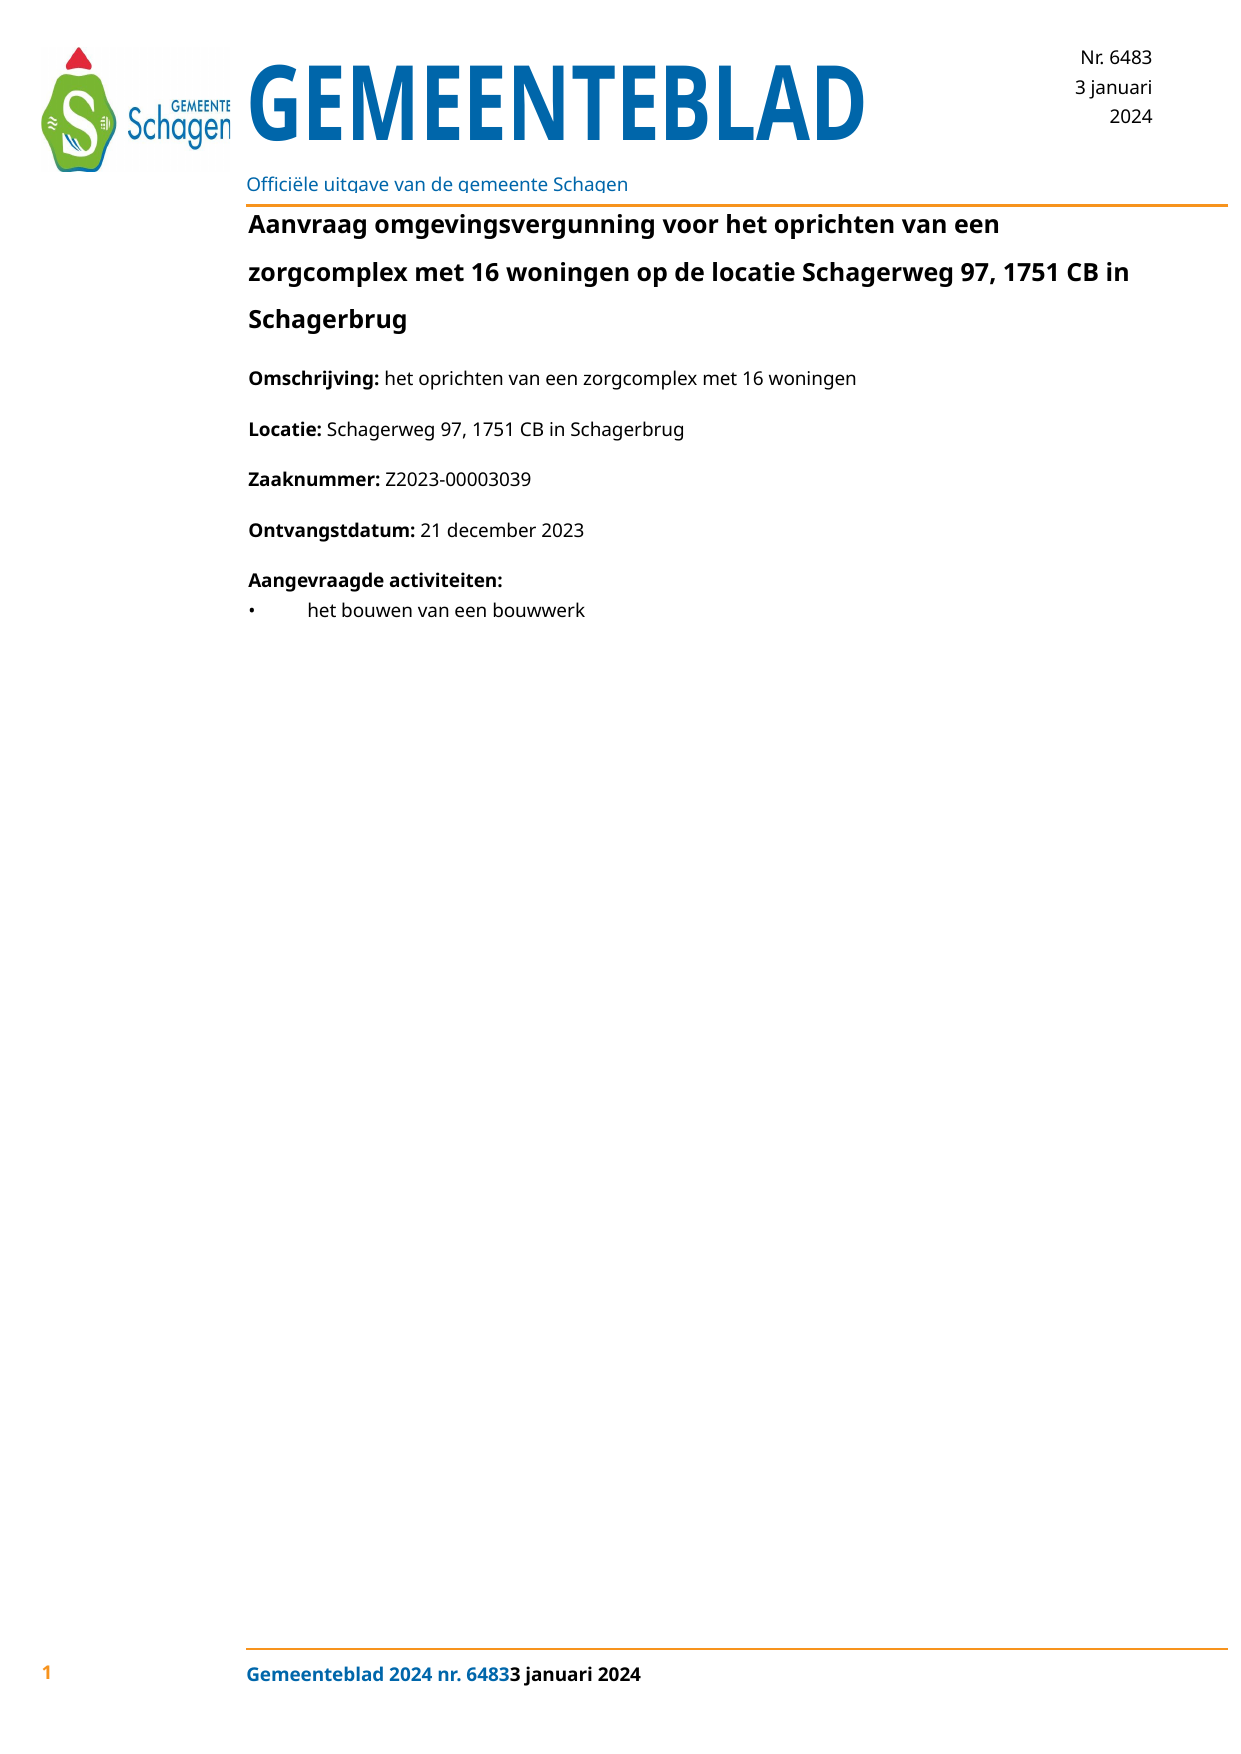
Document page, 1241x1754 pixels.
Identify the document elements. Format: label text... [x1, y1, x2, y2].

text Ontvangstdatum: 21 december 2023 [248, 517, 1152, 542]
text Locatie: Schagerweg 97, 1751 CB in Schagerbrug [248, 416, 1152, 442]
text Aangevraagde activiteiten: [248, 567, 1152, 593]
text Aanvraag omgevingsvergunning voor het oprichten van een zorgcomplex met 16 woningen op de locatie Schagerweg 97, 1751 CB in Schagerbrug [248, 207, 1152, 336]
text Omschrijving: het oprichten van een zorgcomplex met 16 woningen [248, 366, 1152, 391]
text Zaaknummer: Z2023-00003039 [248, 466, 1152, 492]
picture [41, 47, 231, 172]
list het bouwen van een bouwwerk [248, 597, 1152, 622]
